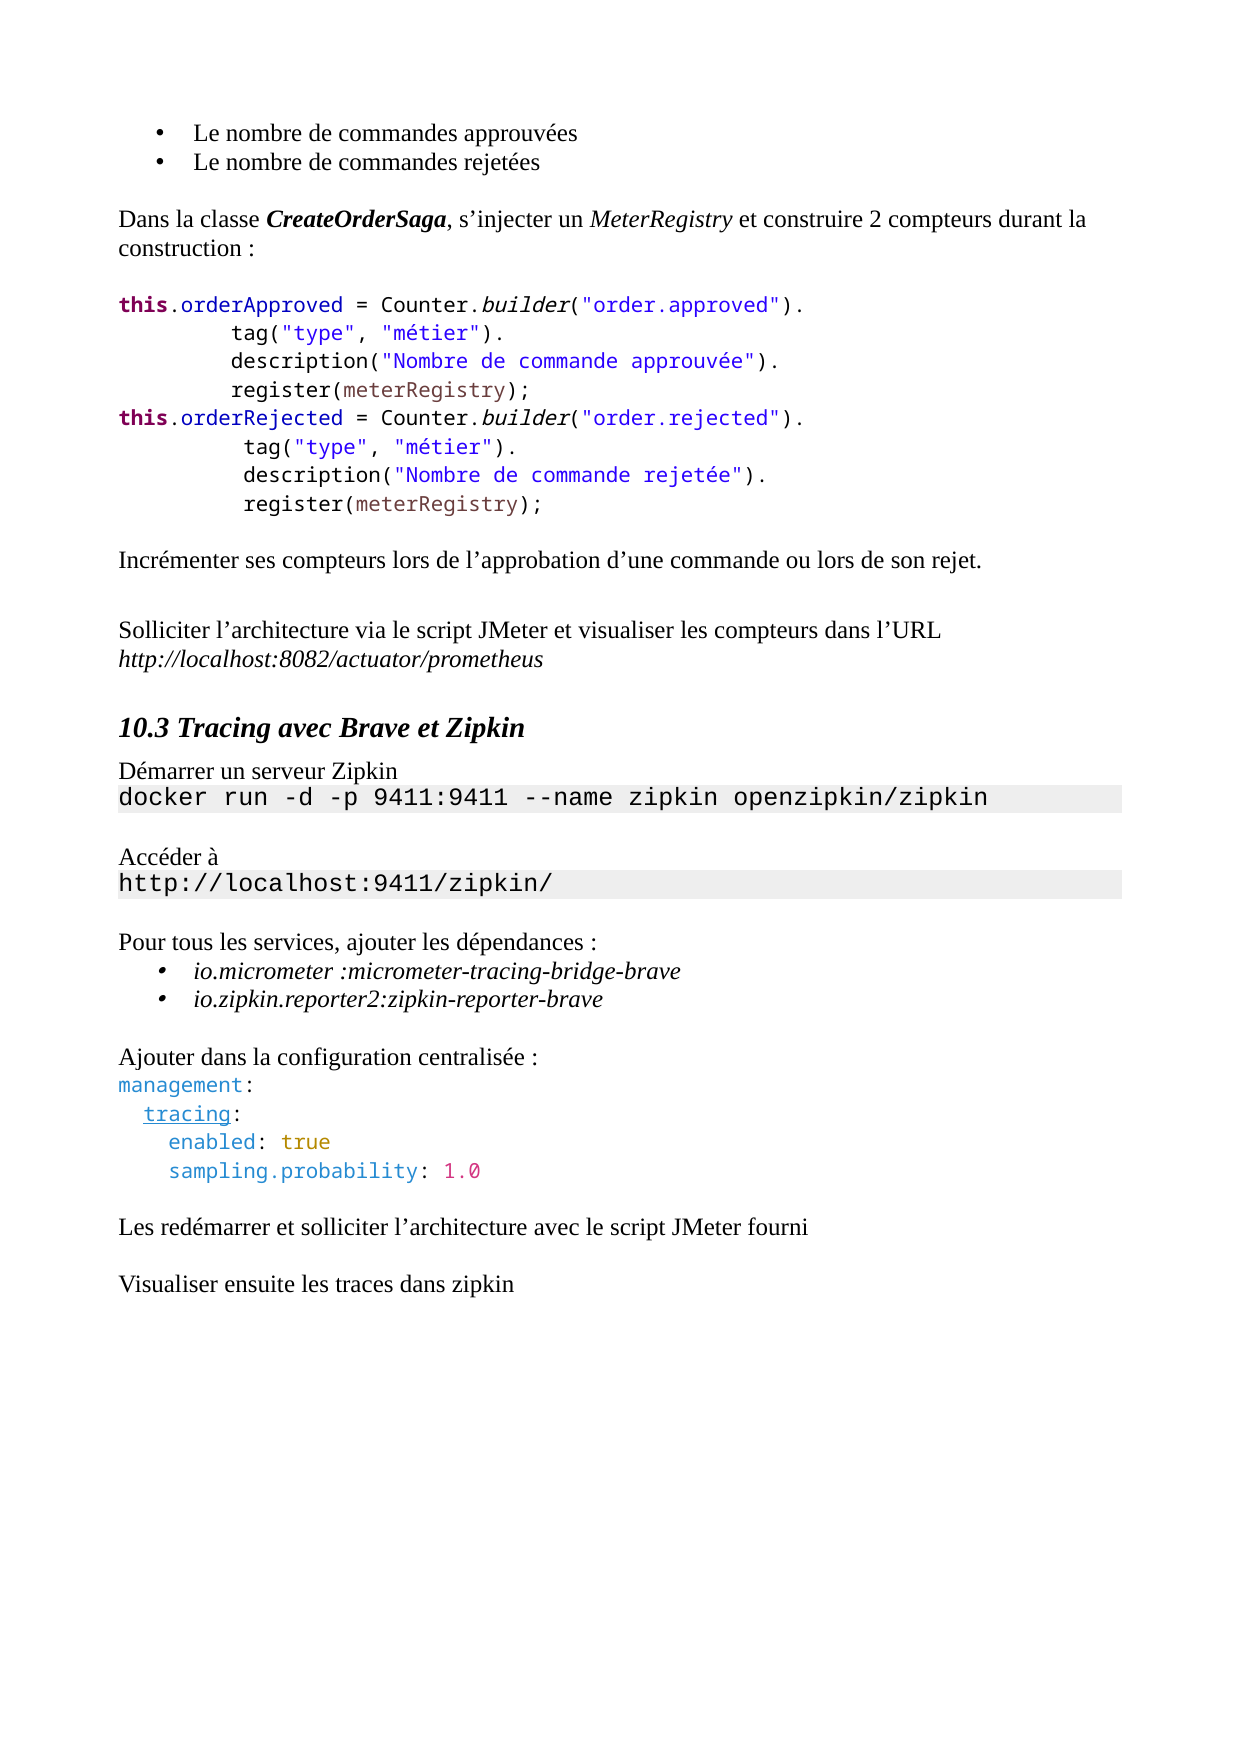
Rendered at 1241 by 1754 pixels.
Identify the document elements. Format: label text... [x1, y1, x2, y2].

text enabled: true [118, 1127, 1122, 1156]
text this.orderApproved = Counter.builder("order.approved"). [118, 290, 1122, 318]
text register(meterRegistry); [118, 375, 1122, 403]
text sampling.probability: 1.0 [118, 1156, 1122, 1184]
list Le nombre de commandes approuvées [156, 118, 1122, 147]
list Le nombre de commandes rejetées [156, 147, 1122, 176]
text tag("type", "métier"). [118, 318, 1122, 347]
text tracing: [118, 1099, 1122, 1127]
subtitle 10.3 Tracing avec Brave et Zipkin [118, 710, 1122, 744]
text Démarrer un serveur Zipkin [118, 756, 1122, 785]
text Pour tous les services, ajouter les dépendances : [118, 927, 1122, 956]
text Dans la classe CreateOrderSaga, s’injecter un MeterRegistry et construire 2 compteurs durant la construction : [118, 204, 1122, 261]
text Les redémarrer et solliciter l’architecture avec le script JMeter fourni [118, 1212, 1122, 1241]
list io.micrometer :micrometer-tracing-bridge-brave [156, 956, 1122, 984]
text management: [118, 1070, 1122, 1099]
text Accéder à [118, 842, 1122, 870]
text http://localhost:9411/zipkin/ [118, 870, 1122, 899]
text tag("type", "métier"). [118, 432, 1122, 460]
text Incrémenter ses compteurs lors de l’approbation d’une commande ou lors de son rejet. [118, 546, 1122, 574]
text Solliciter l’architecture via le script JMeter et visualiser les compteurs dans l’URL http://localhost:8082/actuator/prometheus [118, 615, 1122, 673]
list io.zipkin.reporter2:zipkin-reporter-brave [156, 984, 1122, 1013]
text this.orderRejected = Counter.builder("order.rejected"). [118, 403, 1122, 432]
text description("Nombre de commande approuvée"). [118, 347, 1122, 375]
text description("Nombre de commande rejetée"). [118, 460, 1122, 489]
text Visualiser ensuite les traces dans zipkin [118, 1269, 1122, 1298]
text Ajouter dans la configuration centralisée : [118, 1042, 1122, 1070]
text docker run -d -p 9411:9411 --name zipkin openzipkin/zipkin [118, 785, 1122, 813]
text register(meterRegistry); [118, 489, 1122, 517]
